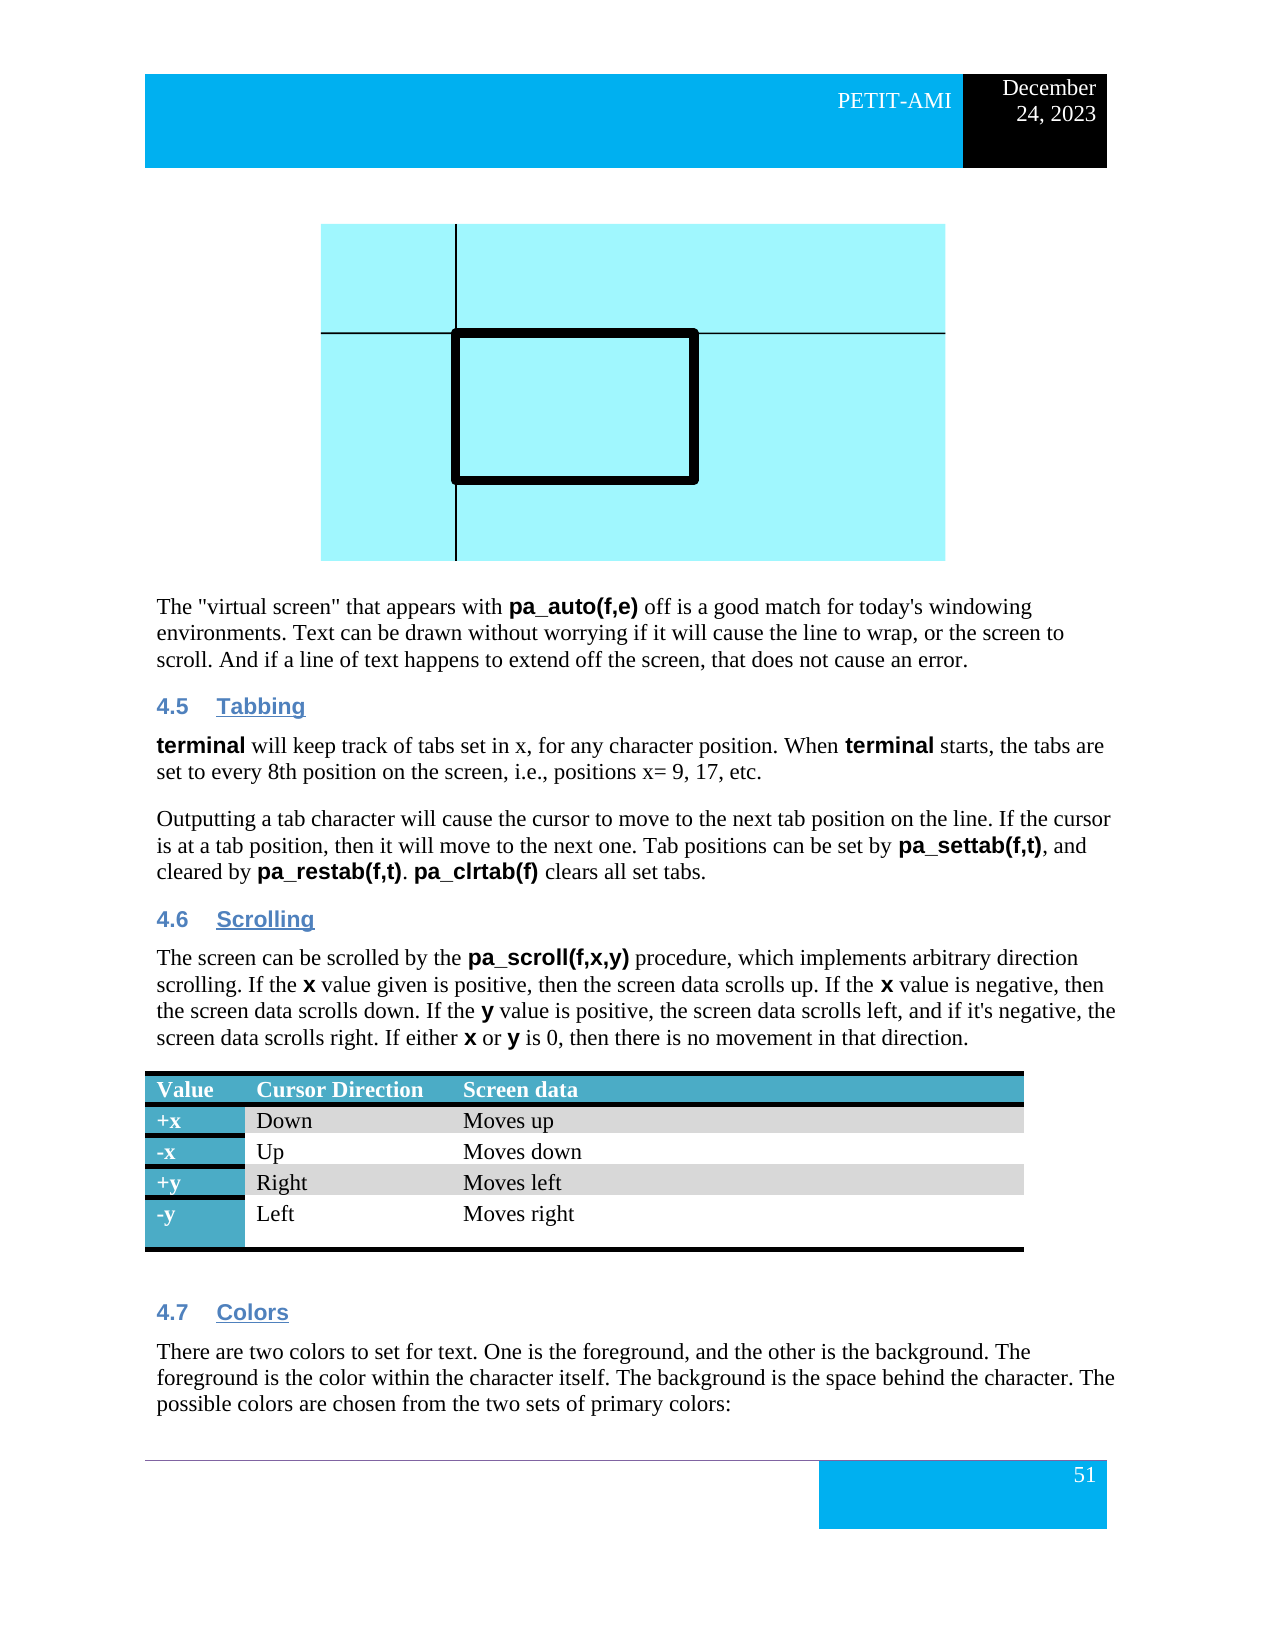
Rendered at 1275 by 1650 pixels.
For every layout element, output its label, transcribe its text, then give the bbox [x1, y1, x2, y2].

text The screen can be scrolled by the pa_scroll(f,x,y) procedure, which implements arbitrary direction scrolling. If the x value given is positive, then the screen data scrolls up. If the x value is negative, then the screen data scrolls down. If the y value is positive, the screen data scrolls left, and if it's negative, the screen data scrolls right. If either x or y is 0, then there is no movement in that direction. [156, 944, 1118, 1050]
table_cell +x [145, 1107, 245, 1133]
text The "virtual screen" that appears with pa_auto(f,e) off is a good match for today's windowing environments. Text can be drawn without worrying if it will cause the line to wrap, or the screen to scroll. And if a line of text happens to extend off the screen, that does not cause an error. [156, 593, 1118, 672]
table_cell Up [245, 1133, 452, 1164]
table_cell Right [245, 1164, 452, 1195]
table_cell Moves down [452, 1133, 1024, 1164]
text There are two colors to set for text. One is the foreground, and the other is the background. The foreground is the color within the character itself. The background is the space behind the character. The possible colors are chosen from the two sets of primary colors: [156, 1338, 1118, 1417]
text Outputting a tab character will cause the cursor to move to the next tab position on the line. If the cursor is at a tab position, then it will move to the next one. Tab positions can be set by pa_settab(f,t), and cleared by pa_restab(f,t). pa_clrtab(f) clears all set tabs. [156, 805, 1118, 885]
table_header Cursor Direction [245, 1076, 452, 1102]
text terminal will keep track of tabs set in x, for any character position. When terminal starts, the tabs are set to every 8th position on the screen, i.e., positions x= 9, 17, etc. [156, 732, 1118, 784]
table_header Value [145, 1076, 245, 1102]
subtitle Tabbing [156, 693, 1118, 719]
table_cell Down [245, 1107, 452, 1133]
table_cell -y [145, 1200, 245, 1247]
table_cell Moves up [452, 1107, 1024, 1133]
table_cell +y [145, 1169, 245, 1195]
subtitle Scrolling [156, 906, 1118, 932]
table_header Screen data [452, 1076, 1024, 1102]
subtitle Colors [156, 1299, 1118, 1325]
table_cell Left [245, 1195, 452, 1247]
table_cell Moves right [452, 1195, 1024, 1247]
table_cell Moves left [452, 1164, 1024, 1195]
table_cell -x [145, 1138, 245, 1164]
